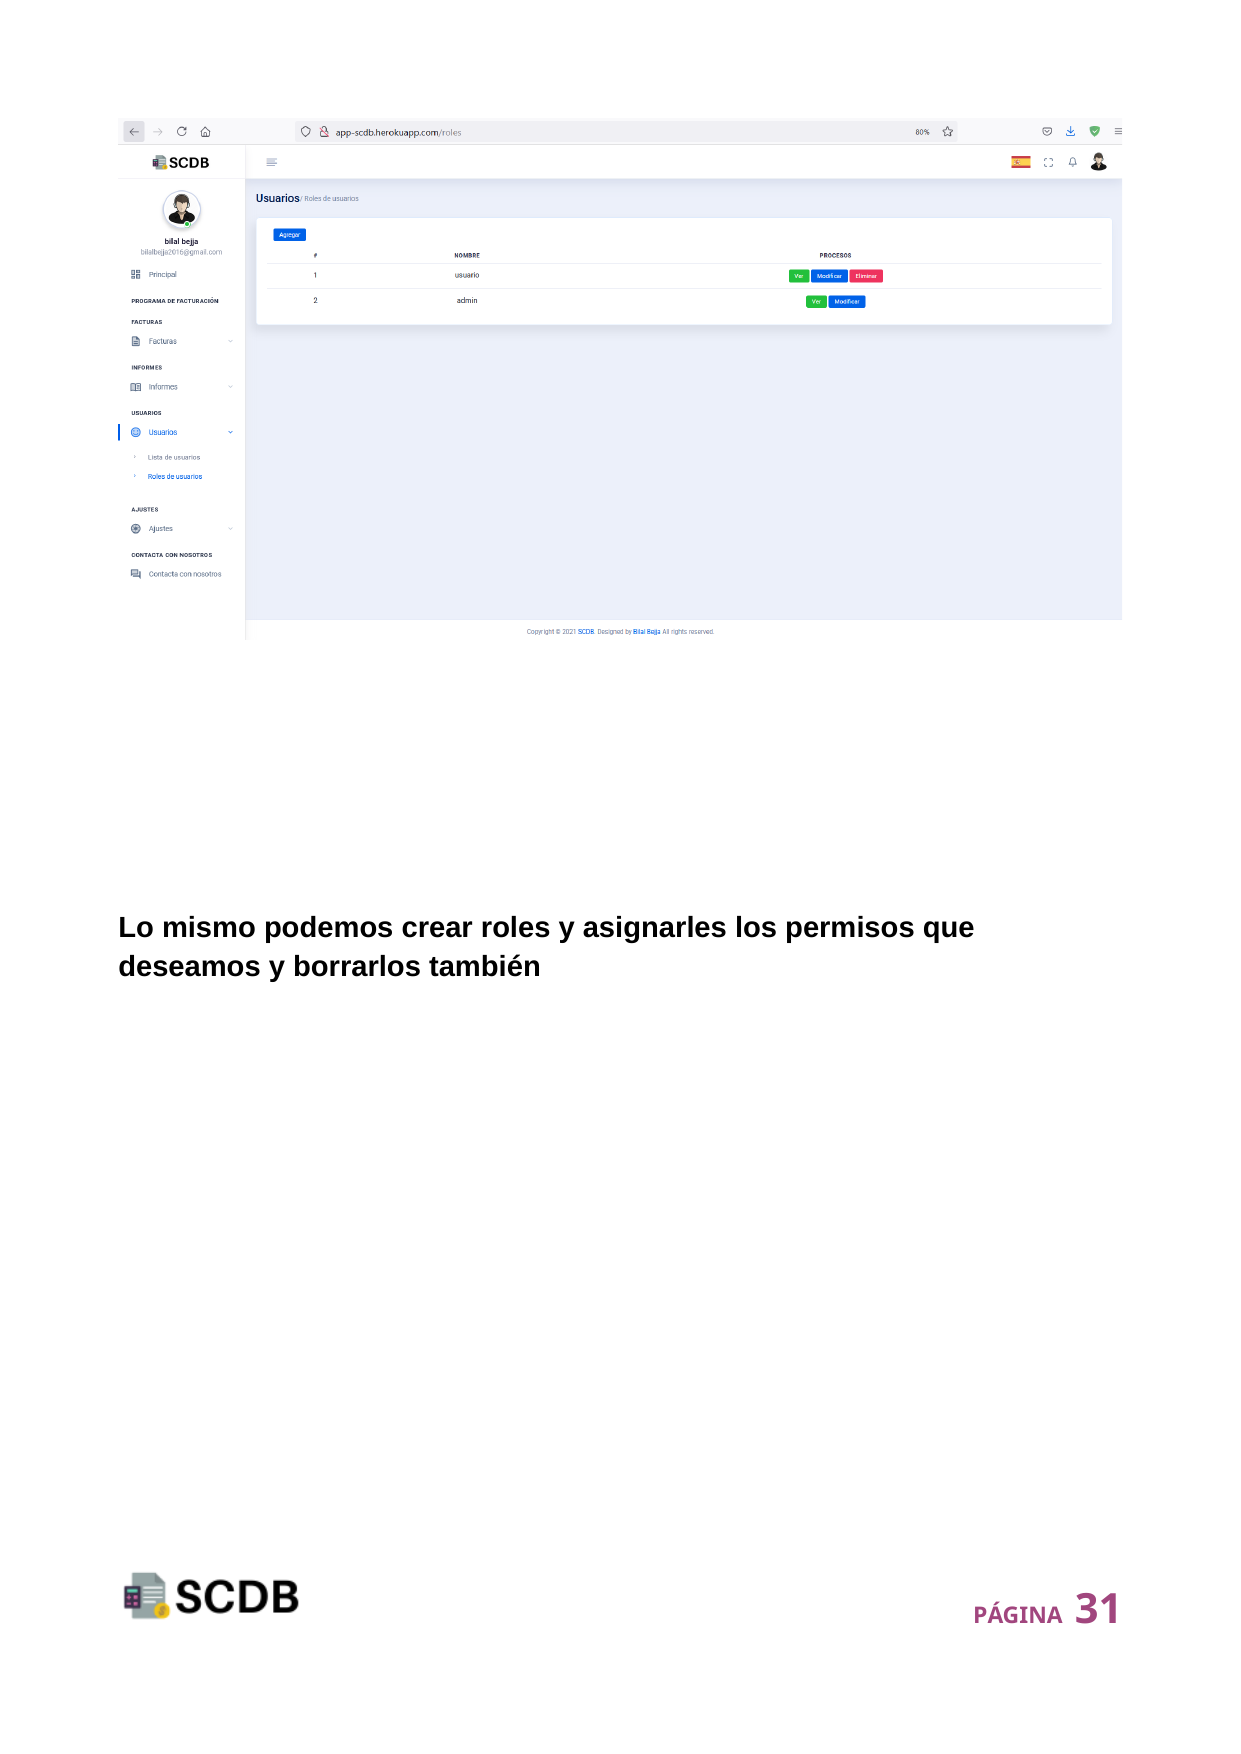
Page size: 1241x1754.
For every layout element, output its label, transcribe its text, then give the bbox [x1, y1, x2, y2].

picture [122, 1569, 305, 1622]
picture [118, 118, 1123, 640]
text Lo mismo podemos crear roles y asignarles los permisos que deseamos y borrarlos también [118, 910, 1122, 982]
